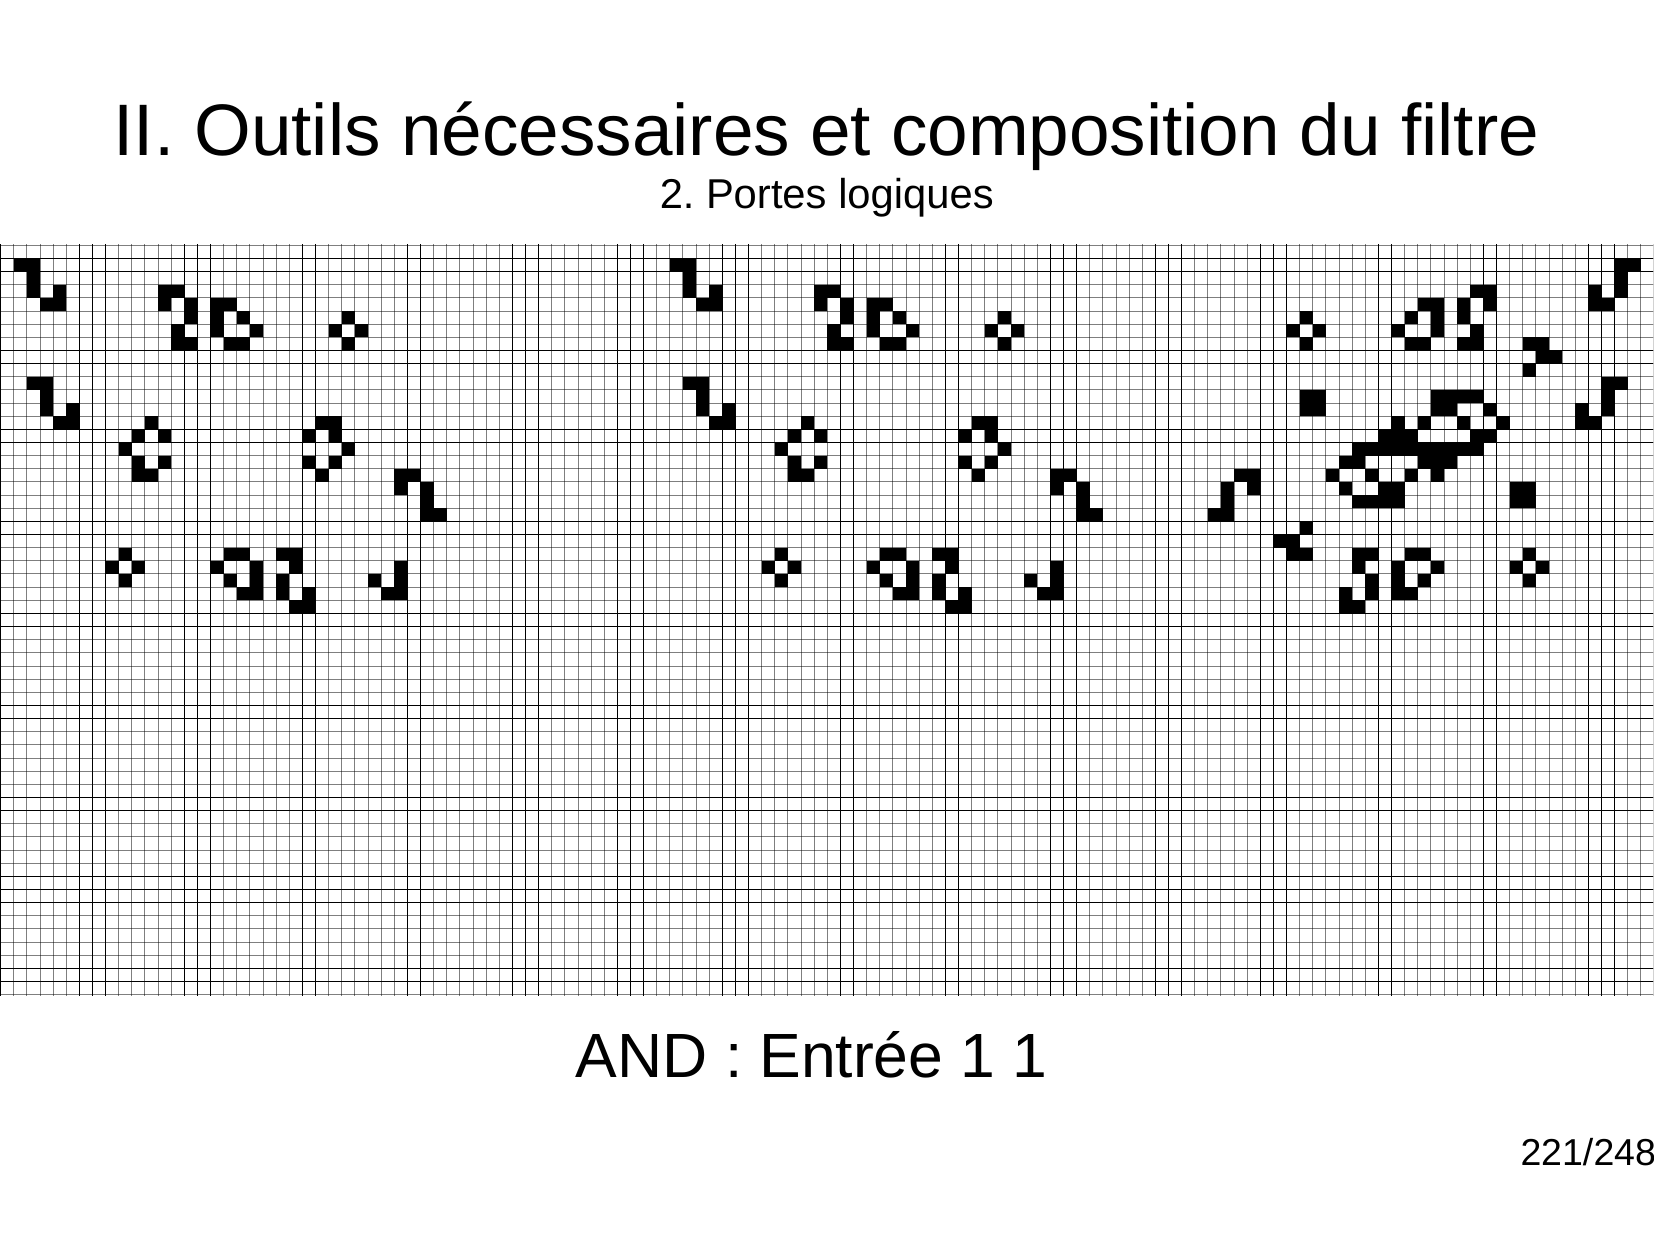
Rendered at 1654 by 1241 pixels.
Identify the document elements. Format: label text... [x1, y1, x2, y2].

title II. Outils nécessaires et composition du filtre 2. Portes logiques [82, 49, 1571, 257]
text_box AND : Entrée 1 1 [561, 1013, 1063, 1099]
text_box <number>/248 [1505, 1124, 1654, 1182]
picture [0, 244, 1654, 996]
